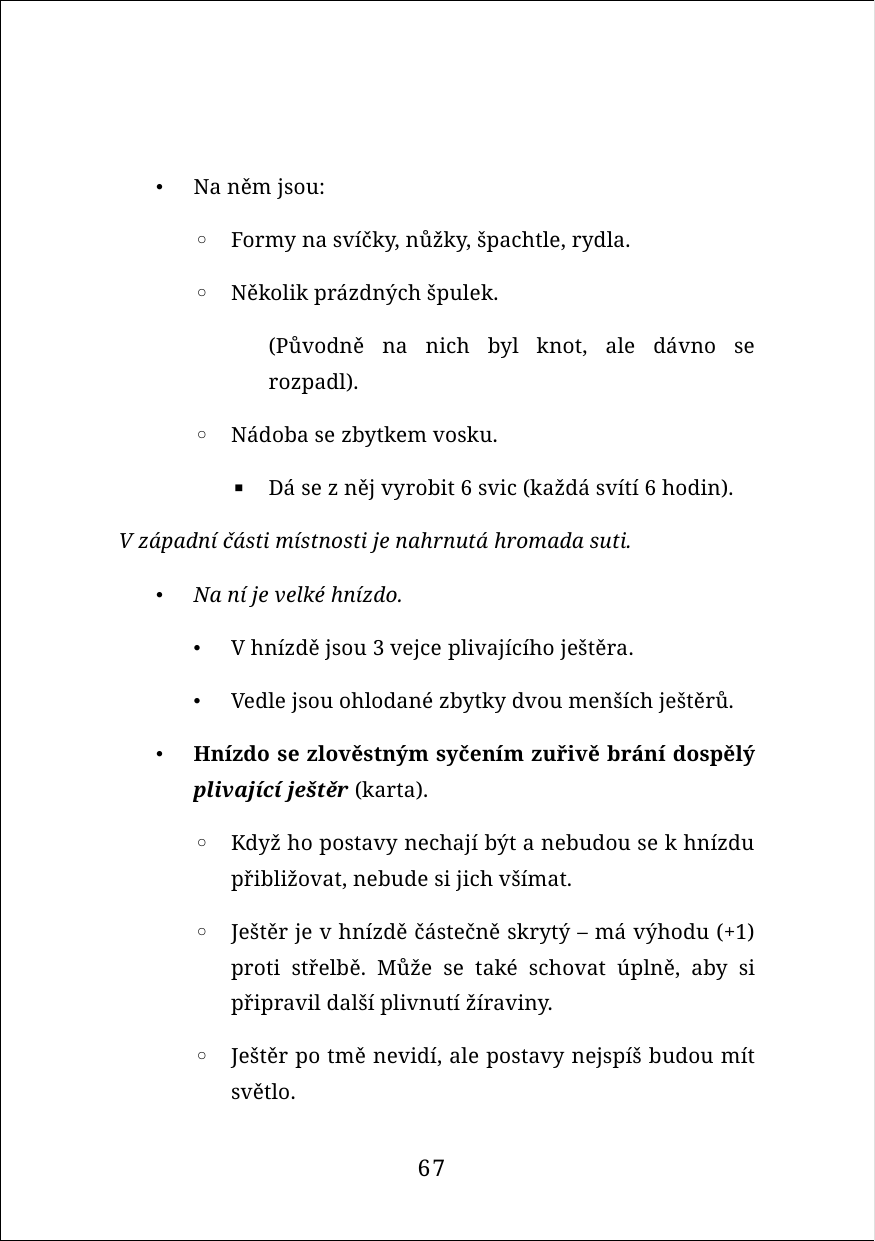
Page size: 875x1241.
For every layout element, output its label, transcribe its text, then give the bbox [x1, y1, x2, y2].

text V západní části místnosti je nahrnutá hromada suti. [118, 527, 756, 555]
list V hnízdě jsou 3 vejce plivajícího ještěra. [193, 633, 756, 662]
list Vedle jsou ohlodané zbytky dvou menších ještěrů. [193, 686, 756, 715]
list Ještěr je v hnízdě částečně skrytý – má výhodu (+1) proti střelbě. Může se také schovat úplně, aby si připravil další plivnutí žíraviny. [193, 917, 756, 1017]
list Nádoba se zbytkem vosku. [193, 420, 756, 449]
list Když ho postavy nechají být a nebudou se k hnízdu přibližovat, nebude si jich všímat. [193, 828, 756, 892]
list Na něm jsou: [156, 172, 756, 200]
list Formy na svíčky, nůžky, špachtle, rydla. [193, 225, 756, 253]
list Ještěr po tmě nevidí, ale postavy nejspíš budou mít světlo. [193, 1041, 756, 1105]
list (Původně na nich byl knot, ale dávno se rozpadl). [231, 331, 756, 395]
list Několik prázdných špulek. [193, 278, 756, 307]
list Na ní je velké hnízdo. [156, 580, 756, 608]
list Dá se z něj vyrobit 6 svic (každá svítí 6 hodin). [231, 473, 756, 502]
list Hnízdo se zlověstným syčením zuřivě brání dospělý plivající ještěr (karta). [156, 739, 756, 803]
